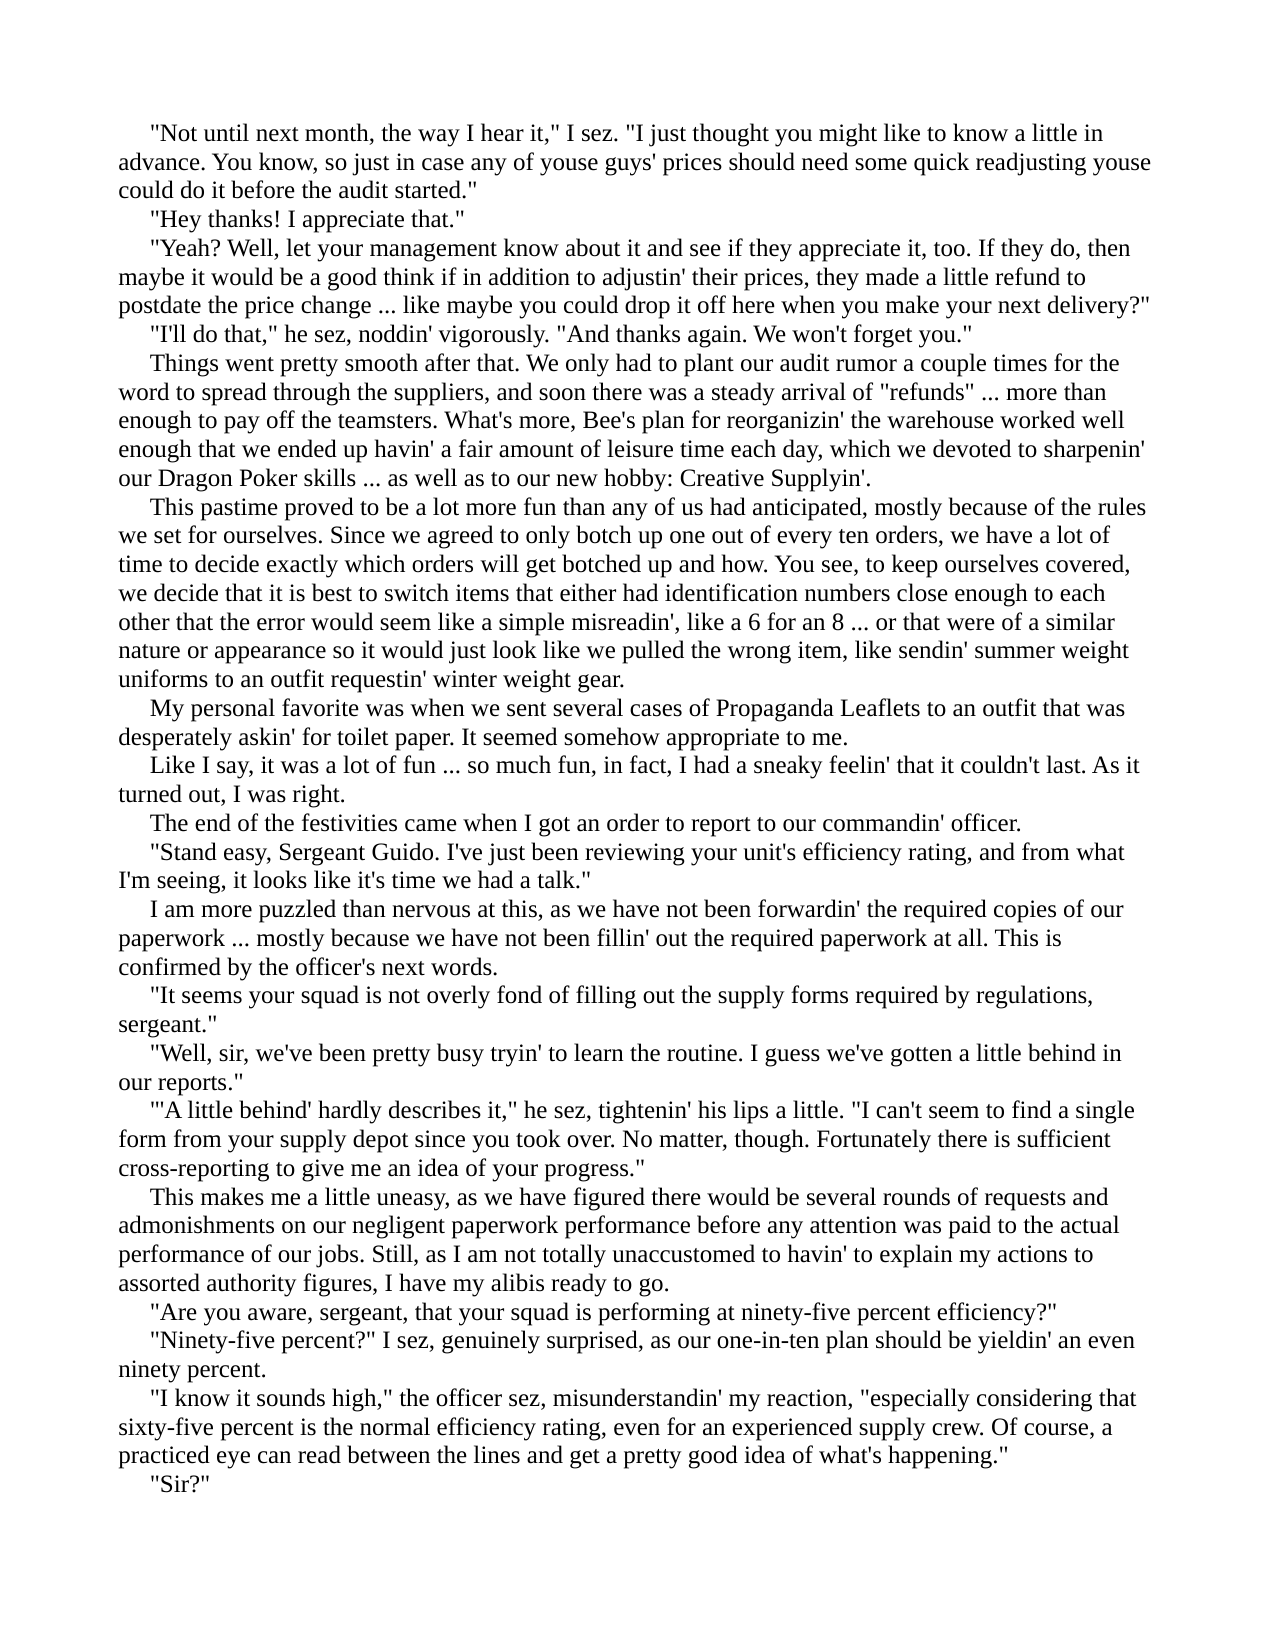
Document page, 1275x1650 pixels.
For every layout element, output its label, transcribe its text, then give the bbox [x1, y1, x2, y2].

text Like I say, it was a lot of fun ... so much fun, in fact, I had a sneaky feelin' that it couldn't last. As it turned out, I was right. [118, 751, 1157, 808]
text This makes me a little uneasy, as we have figured there would be several rounds of requests and admonishments on our negligent paperwork performance before any attention was paid to the actual performance of our jobs. Still, as I am not totally unaccustomed to havin' to explain my actions to assorted authority figures, I have my alibis ready to go. [118, 1182, 1157, 1297]
text "I know it sounds high," the officer sez, misunderstandin' my reaction, "especially considering that sixty-five percent is the normal efficiency rating, even for an experienced supply crew. Of course, a practiced eye can read between the lines and get a pretty good idea of what's happening." [118, 1383, 1157, 1469]
text "Not until next month, the way I hear it," I sez. "I just thought you might like to know a little in advance. You know, so just in case any of youse guys' prices should need some quick readjusting youse could do it before the audit started." [118, 118, 1157, 204]
text "Hey thanks! I appreciate that." [118, 204, 1157, 233]
text "Well, sir, we've been pretty busy tryin' to learn the routine. I guess we've gotten a little behind in our reports." [118, 1038, 1157, 1096]
text "Sir?" [118, 1469, 1157, 1498]
text "Ninety-five percent?" I sez, genuinely surprised, as our one-in-ten plan should be yieldin' an even ninety percent. [118, 1326, 1157, 1383]
text My personal favorite was when we sent several cases of Propaganda Leaflets to an outfit that was desperately askin' for toilet paper. It seemed somehow appropriate to me. [118, 693, 1157, 751]
text "I'll do that," he sez, noddin' vigorously. "And thanks again. We won't forget you." [118, 319, 1157, 348]
text "Are you aware, sergeant, that your squad is performing at ninety-five percent efficiency?" [118, 1297, 1157, 1326]
text The end of the festivities came when I got an order to report to our commandin' officer. [118, 808, 1157, 837]
text "It seems your squad is not overly fond of filling out the supply forms required by regulations, sergeant." [118, 981, 1157, 1038]
text "Stand easy, Sergeant Guido. I've just been reviewing your unit's efficiency rating, and from what I'm seeing, it looks like it's time we had a talk." [118, 837, 1157, 894]
text This pastime proved to be a lot more fun than any of us had anticipated, mostly because of the rules we set for ourselves. Since we agreed to only botch up one out of every ten orders, we have a lot of time to decide exactly which orders will get botched up and how. You see, to keep ourselves covered, we decide that it is best to switch items that either had identification numbers close enough to each other that the error would seem like a simple misreadin', like a 6 for an 8 ... or that were of a similar nature or appearance so it would just look like we pulled the wrong item, like sendin' summer weight uniforms to an outfit requestin' winter weight gear. [118, 492, 1157, 693]
text Things went pretty smooth after that. We only had to plant our audit rumor a couple times for the word to spread through the suppliers, and soon there was a steady arrival of "refunds" ... more than enough to pay off the teamsters. What's more, Bee's plan for reorganizin' the warehouse worked well enough that we ended up havin' a fair amount of leisure time each day, which we devoted to sharpenin' our Dragon Poker skills ... as well as to our new hobby: Creative Supplyin'. [118, 348, 1157, 492]
text "'A little behind' hardly describes it," he sez, tightenin' his lips a little. "I can't seem to find a single form from your supply depot since you took over. No matter, though. Fortunately there is sufficient cross-reporting to give me an idea of your progress." [118, 1096, 1157, 1182]
text "Yeah? Well, let your management know about it and see if they appreciate it, too. If they do, then maybe it would be a good think if in addition to adjustin' their prices, they made a little refund to postdate the price change ... like maybe you could drop it off here when you make your next delivery?" [118, 233, 1157, 319]
text I am more puzzled than nervous at this, as we have not been forwardin' the required copies of our paperwork ... mostly because we have not been fillin' out the required paperwork at all. This is confirmed by the officer's next words. [118, 894, 1157, 981]
